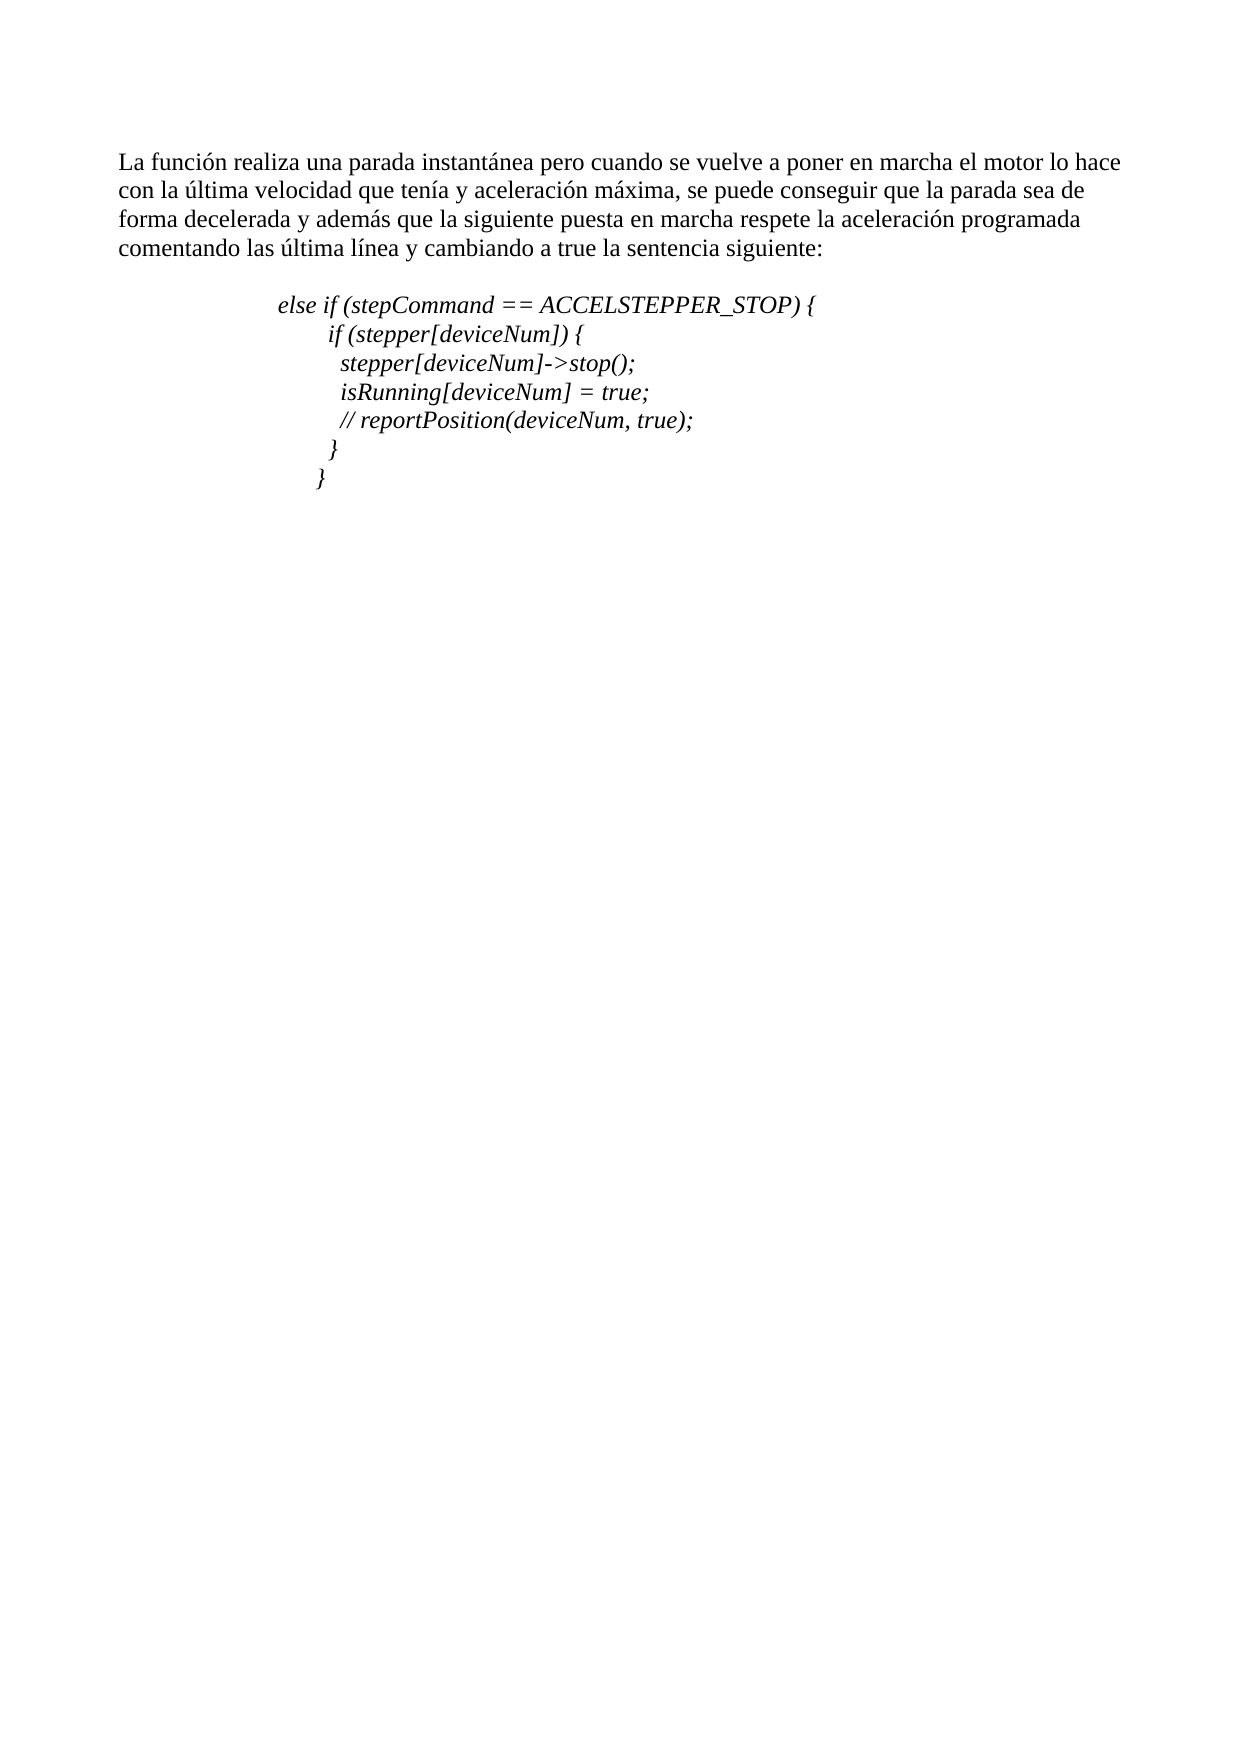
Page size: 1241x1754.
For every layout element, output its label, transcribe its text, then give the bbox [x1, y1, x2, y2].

text else if (stepCommand == ACCELSTEPPER_STOP) { [278, 291, 1122, 319]
text } [278, 463, 1122, 492]
text } [278, 434, 1122, 463]
text stepper[deviceNum]->stop(); [278, 348, 1122, 377]
text La función realiza una parada instantánea pero cuando se vuelve a poner en marcha el motor lo hace con la última velocidad que tenía y aceleración máxima, se puede conseguir que la parada sea de forma decelerada y además que la siguiente puesta en marcha respete la aceleración programada comentando las última línea y cambiando a true la sentencia siguiente: [118, 147, 1122, 262]
text // reportPosition(deviceNum, true); [278, 406, 1122, 434]
text if (stepper[deviceNum]) { [278, 319, 1122, 348]
text isRunning[deviceNum] = true; [278, 377, 1122, 406]
